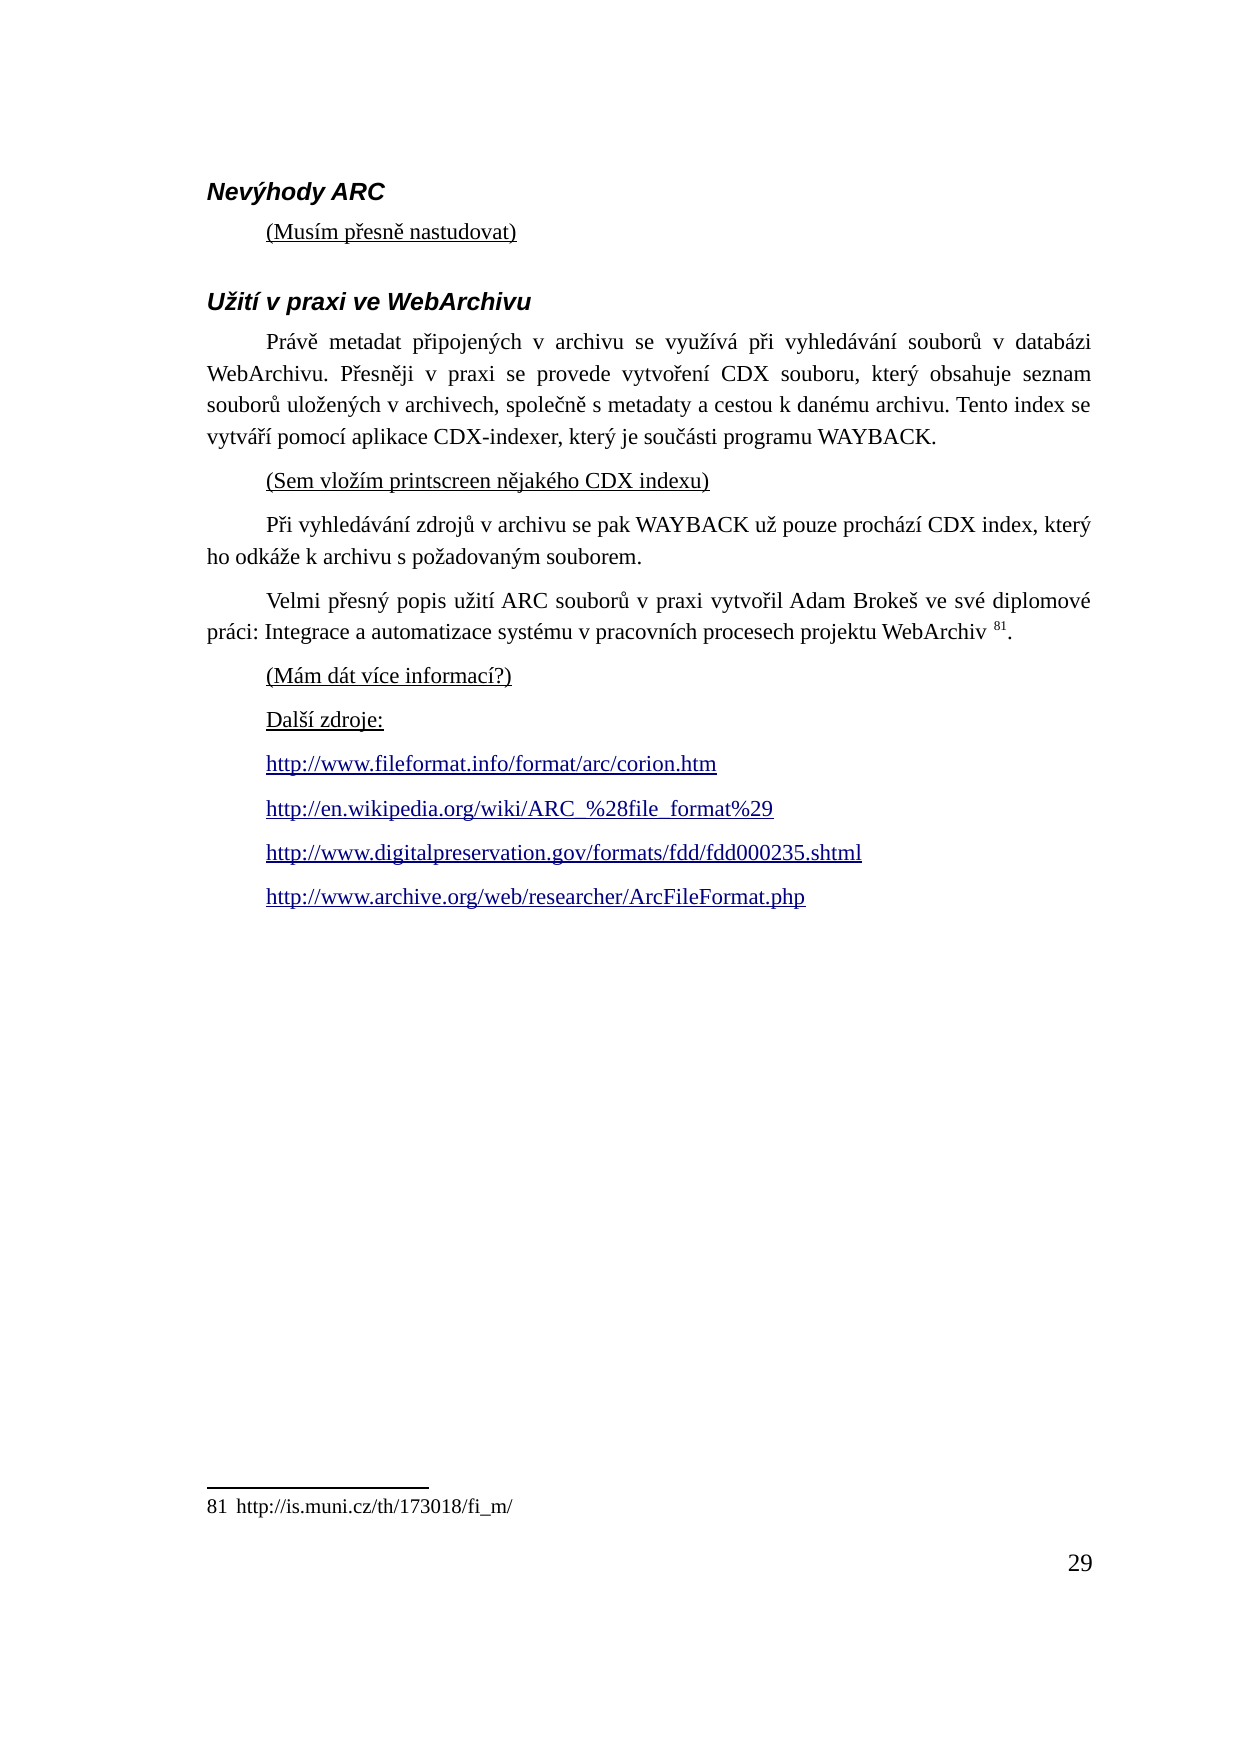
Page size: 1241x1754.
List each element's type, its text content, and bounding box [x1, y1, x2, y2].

text http://www.digitalpreservation.gov/formats/fdd/fdd000235.shtml [207, 839, 1093, 865]
text (Musím přesně nastudovat) [207, 218, 1093, 244]
subtitle Nevýhody ARC [207, 177, 1093, 206]
text http://www.fileformat.info/format/arc/corion.htm [207, 751, 1093, 777]
text http://en.wikipedia.org/wiki/ARC_%28file_format%29 [207, 794, 1093, 821]
subtitle Užití v praxi ve WebArchivu [207, 287, 1093, 316]
text (Mám dát více informací?) [207, 662, 1093, 689]
text Právě metadat připojených v archivu se využívá při vyhledávání souborů v databázi WebArchivu. Přesněji v praxi se provede vytvoření CDX souboru, který obsahuje seznam souborů uložených v archivech, společně s metadaty a cestou k danému archivu. Tento index se vytváří pomocí aplikace CDX-indexer, který je součásti programu WAYBACK. [207, 328, 1093, 449]
text Další zdroje: [207, 706, 1093, 733]
text (Sem vložím printscreen nějakého CDX indexu) [207, 467, 1093, 493]
text http://is.muni.cz/th/173018/fi_m/ [207, 1494, 1093, 1518]
text Při vyhledávání zdrojů v archivu se pak WAYBACK už pouze prochází CDX index, který ho odkáže k archivu s požadovaným souborem. [207, 511, 1093, 569]
text Velmi přesný popis užití ARC souborů v praxi vytvořil Adam Brokeš ve své diplomové práci: Integrace a automatizace systému v pracovních procesech projektu WebArchiv . [207, 587, 1093, 645]
text http://www.archive.org/web/researcher/ArcFileFormat.php [207, 883, 1093, 909]
